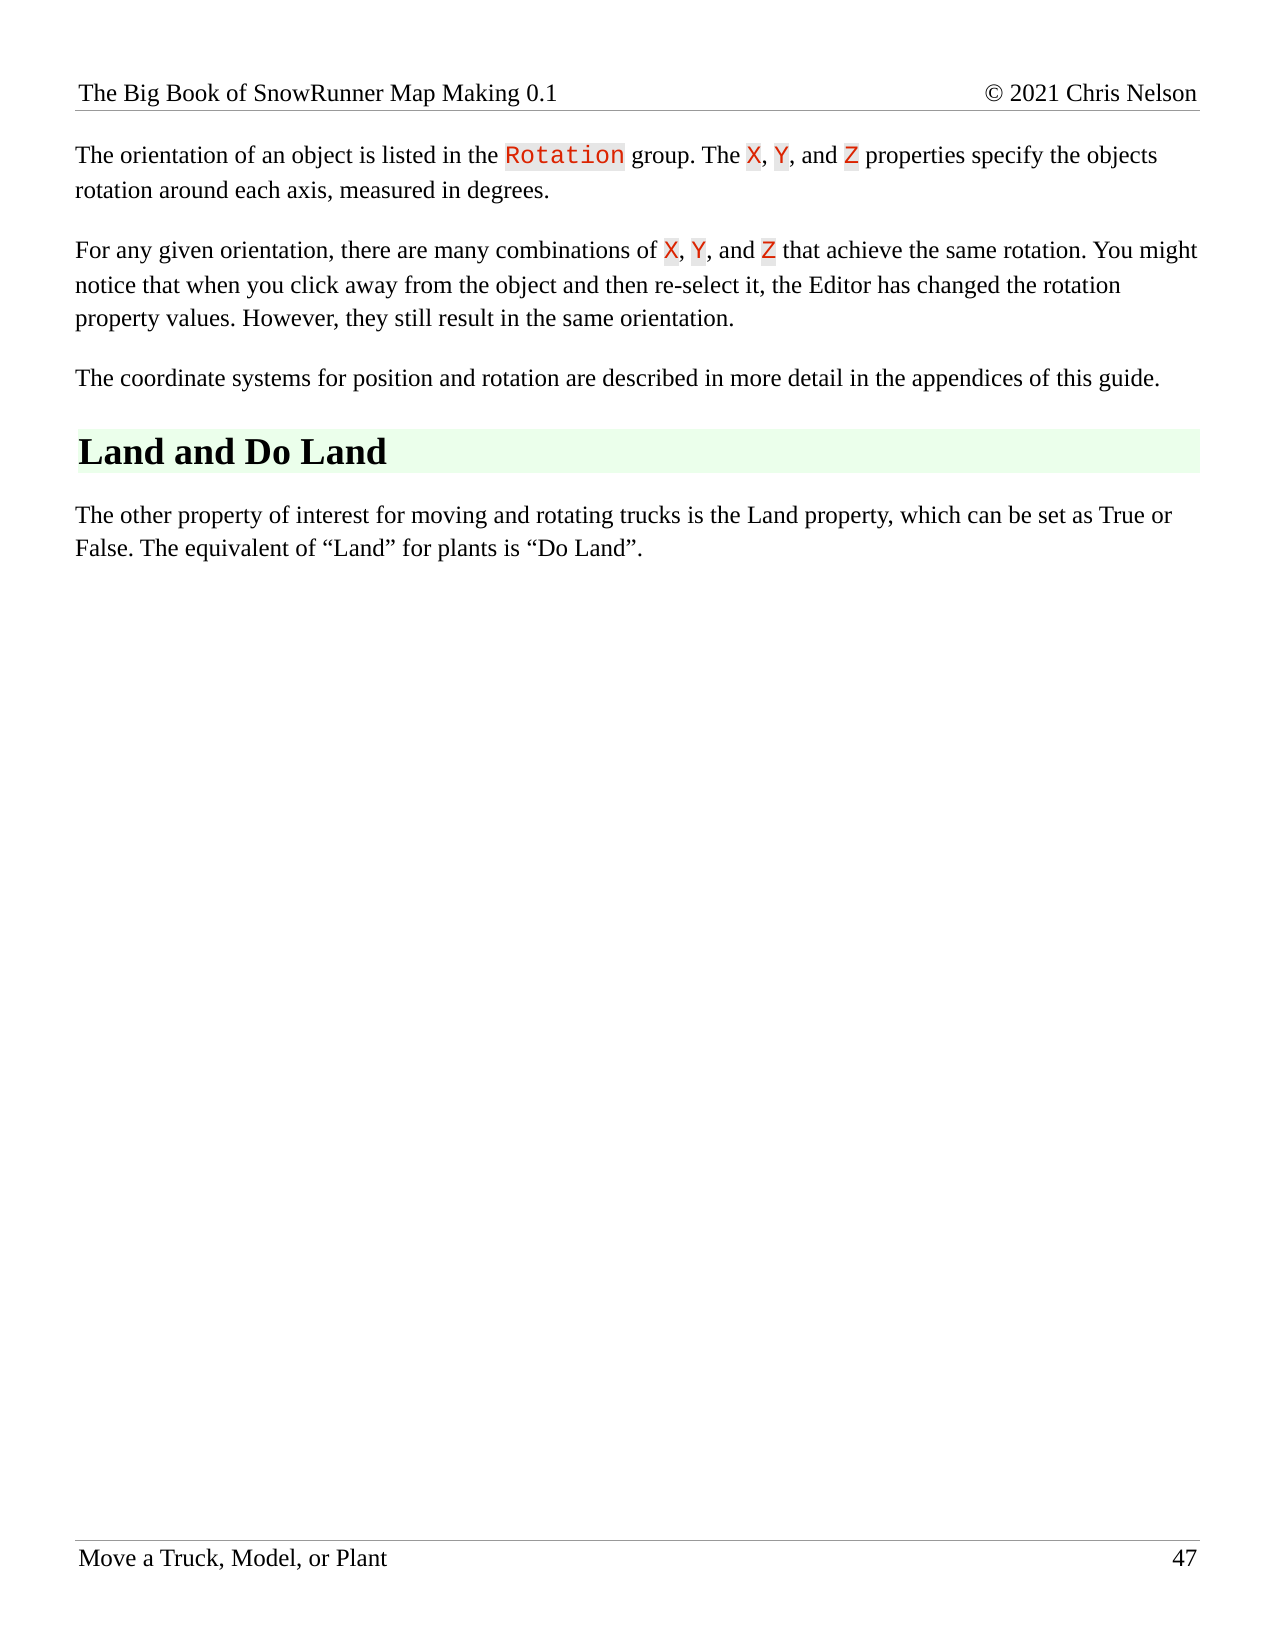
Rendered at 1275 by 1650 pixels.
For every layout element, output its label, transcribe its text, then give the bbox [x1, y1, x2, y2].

text For any given orientation, there are many combinations of X, Y, and Z that achieve the same rotation. You might notice that when you click away from the object and then re-select it, the Editor has changed the rotation property values. However, they still result in the same orientation. [75, 235, 1200, 332]
text The other property of interest for moving and rotating trucks is the Land property, which can be set as True or False. The equivalent of “Land” for plants is “Do Land”. [75, 500, 1200, 562]
text The coordinate systems for position and rotation are described in more detail in the appendices of this guide. [75, 363, 1200, 392]
subtitle Land and Do Land [78, 429, 1200, 473]
text The orientation of an object is listed in the Rotation group. The X, Y, and Z properties specify the objects rotation around each axis, measured in degrees. [75, 140, 1200, 204]
